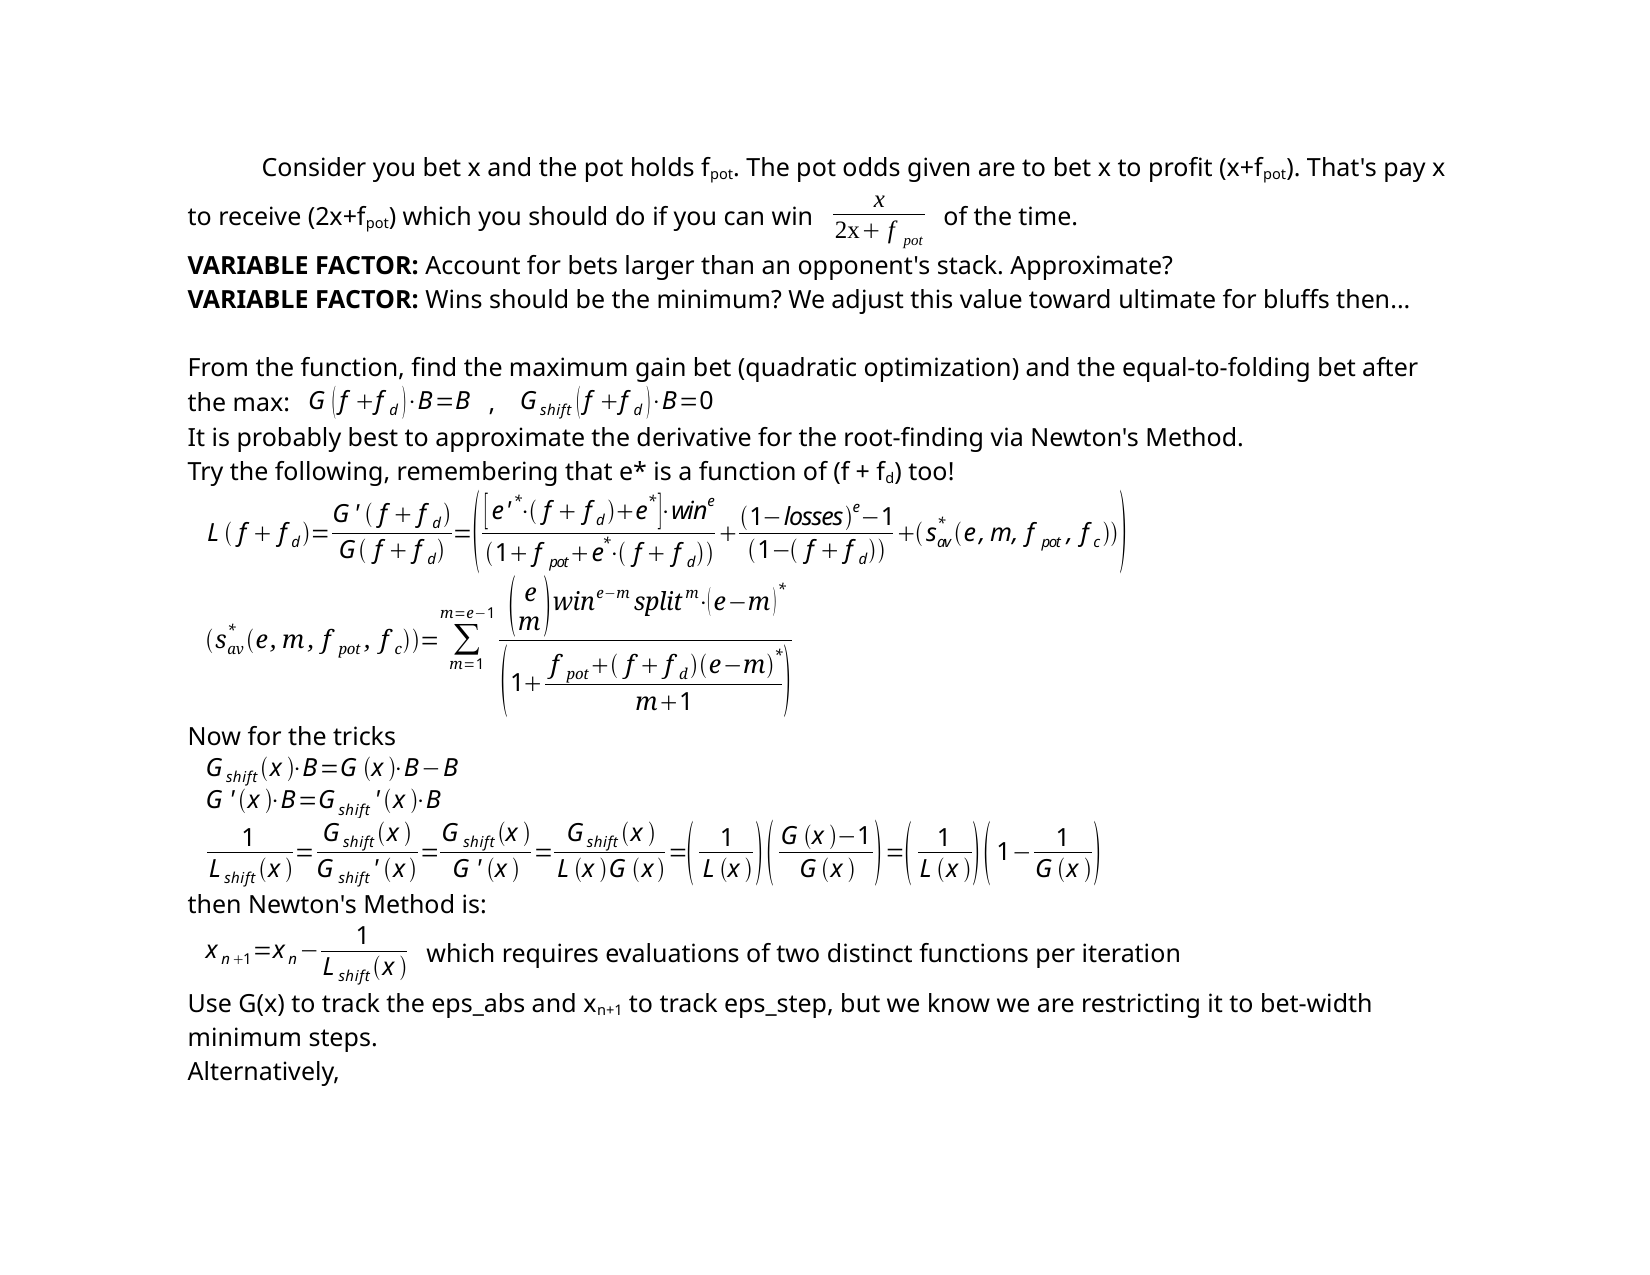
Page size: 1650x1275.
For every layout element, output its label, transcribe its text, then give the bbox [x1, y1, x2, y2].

text Consider you bet x and the pot holds fpot. The pot odds given are to bet x to profit (x+fpot). That's pay x to receive (2x+fpot) which you should do if you can winof the time. [187, 150, 1462, 248]
text From the function, find the maximum gain bet (quadratic optimization) and the equal-to-folding bet after the max:, [187, 350, 1462, 420]
text then Newton's Method is: [187, 887, 1462, 921]
text Try the following, remembering that e* is a function of (f + fd) too! [187, 454, 1462, 488]
text Alternatively, [187, 1053, 1462, 1087]
text VARIABLE FACTOR: Wins should be the minimum? We adjust this value toward ultimate for bluffs then... [187, 282, 1462, 316]
text VARIABLE FACTOR: Account for bets larger than an opponent's stack. Approximate? [187, 248, 1462, 282]
text which requires evaluations of two distinct functions per iteration [187, 921, 1462, 985]
text Use G(x) to track the eps_abs and xn+1 to track eps_step, but we know we are restricting it to bet-width minimum steps. [187, 985, 1462, 1053]
text Now for the tricks [187, 719, 1462, 753]
text It is probably best to approximate the derivative for the root-finding via Newton's Method. [187, 420, 1462, 454]
